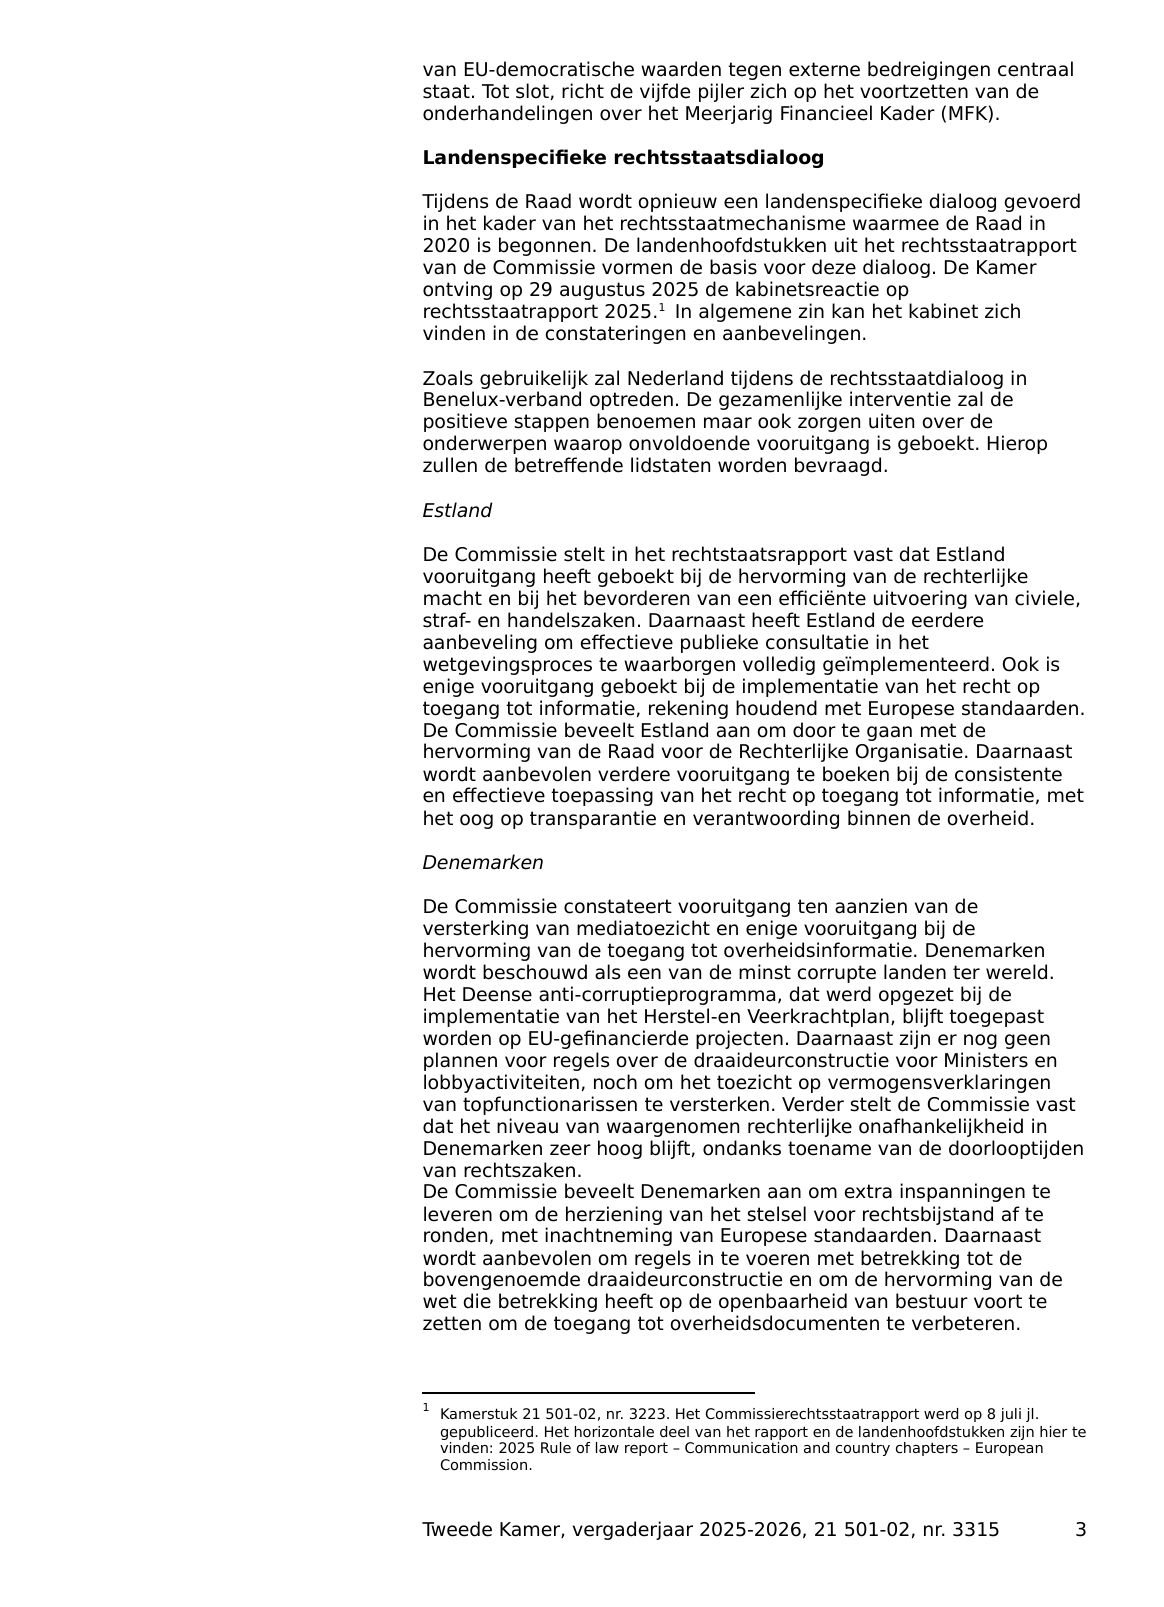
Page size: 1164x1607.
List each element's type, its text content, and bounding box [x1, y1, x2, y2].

text Tijdens de Raad wordt opnieuw een landenspecifieke dialoog gevoerd in het kader van het rechtsstaatmechanisme waarmee de Raad in 2020 is begonnen. De landenhoofdstukken uit het rechtsstaatrapport van de Commissie vormen de basis voor deze dialoog. De Kamer ontving op 29 augustus 2025 de kabinetsreactie op rechtsstaatrapport 2025. In algemene zin kan het kabinet zich vinden in de constateringen en aanbevelingen. [422, 191, 1087, 345]
text van EU-democratische waarden tegen externe bedreigingen centraal staat. Tot slot, richt de vijfde pijler zich op het voortzetten van de onderhandelingen over het Meerjarig Financieel Kader (MFK). [422, 59, 1087, 125]
text Zoals gebruikelijk zal Nederland tijdens de rechtsstaatdialoog in Benelux-verband optreden. De gezamenlijke interventie zal de positieve stappen benoemen maar ook zorgen uiten over de onderwerpen waarop onvoldoende vooruitgang is geboekt. Hierop zullen de betreffende lidstaten worden bevraagd. [422, 367, 1087, 477]
text Kamerstuk 21 501-02, nr. 3223. Het Commissierechtsstaatrapport werd op 8 juli jl. gepubliceerd. Het horizontale deel van het rapport en de landenhoofdstukken zijn hier te vinden: 2025 Rule of law report – Communication and country chapters – European Commission. [422, 1402, 1087, 1474]
text De Commissie stelt in het rechtstaatsrapport vast dat Estland vooruitgang heeft geboekt bij de hervorming van de rechterlijke macht en bij het bevorderen van een efficiënte uitvoering van civiele, straf- en handelszaken. Daarnaast heeft Estland de eerdere aanbeveling om effectieve publieke consultatie in het wetgevingsproces te waarborgen volledig geïmplementeerd. Ook is enige vooruitgang geboekt bij de implementatie van het recht op toegang tot informatie, rekening houdend met Europese standaarden. [422, 544, 1087, 719]
text De Commissie beveelt Denemarken aan om extra inspanningen te leveren om de herziening van het stelsel voor rechtsbijstand af te ronden, met inachtneming van Europese standaarden. Daarnaast wordt aanbevolen om regels in te voeren met betrekking tot de bovengenoemde draaideurconstructie en om de hervorming van de wet die betrekking heeft op de openbaarheid van bestuur voort te zetten om de toegang tot overheidsdocumenten te verbeteren. [422, 1181, 1087, 1335]
subtitle Denemarken [422, 852, 1087, 873]
text De Commissie constateert vooruitgang ten aanzien van de versterking van mediatoezicht en enige vooruitgang bij de hervorming van de toegang tot overheidsinformatie. Denemarken wordt beschouwd als een van de minst corrupte landen ter wereld. Het Deense anti-corruptieprogramma, dat werd opgezet bij de implementatie van het Herstel-en Veerkrachtplan, blijft toegepast worden op EU-gefinancierde projecten. Daarnaast zijn er nog geen plannen voor regels over de draaideurconstructie voor Ministers en lobbyactiviteiten, noch om het toezicht op vermogensverklaringen van topfunctionarissen te versterken. Verder stelt de Commissie vast dat het niveau van waargenomen rechterlijke onafhankelijkheid in Denemarken zeer hoog blijft, ondanks toename van de doorlooptijden van rechtszaken. [422, 896, 1087, 1181]
subtitle Estland [422, 499, 1087, 521]
subtitle Landenspecifieke rechtsstaatsdialoog [422, 147, 1087, 169]
text De Commissie beveelt Estland aan om door te gaan met de hervorming van de Raad voor de Rechterlijke Organisatie. Daarnaast wordt aanbevolen verdere vooruitgang te boeken bij de consistente en effectieve toepassing van het recht op toegang tot informatie, met het oog op transparantie en verantwoording binnen de overheid. [422, 719, 1087, 829]
